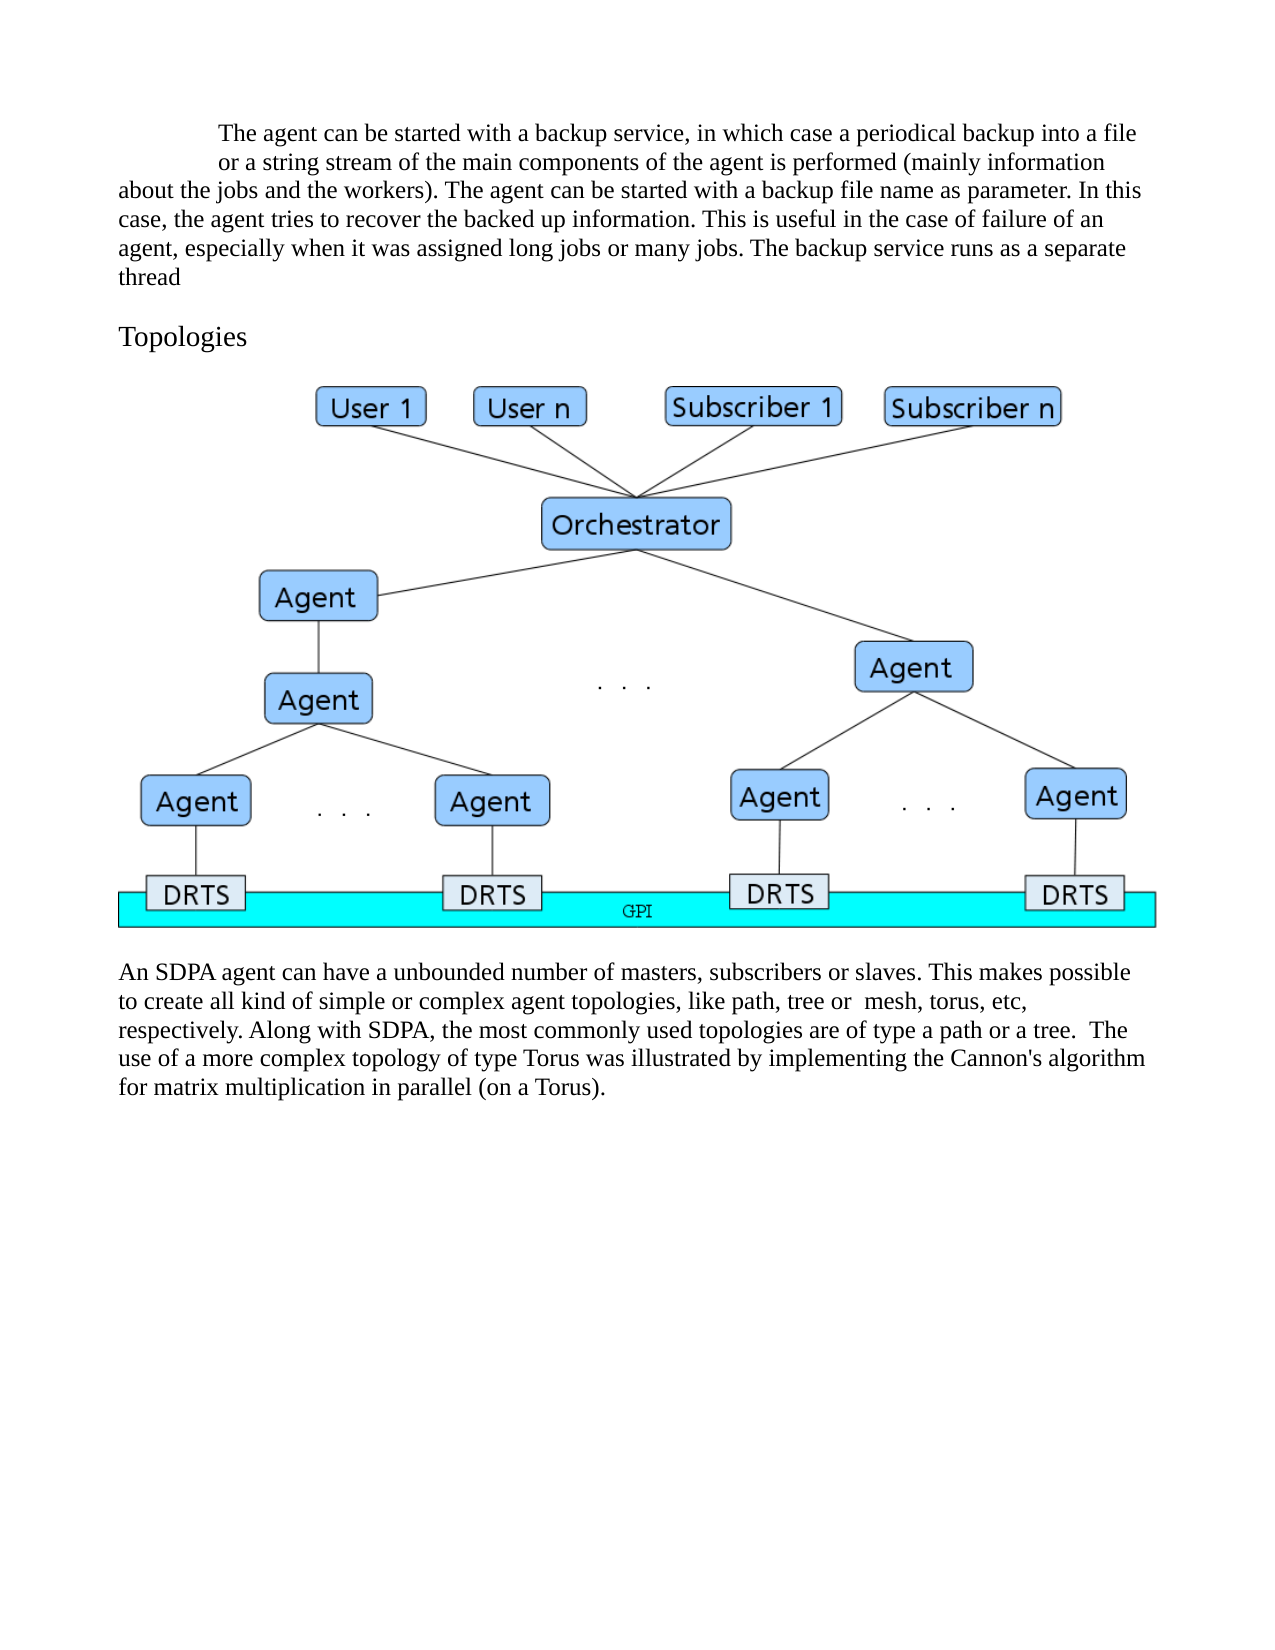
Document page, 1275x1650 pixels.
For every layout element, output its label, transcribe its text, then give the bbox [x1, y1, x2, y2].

text An SDPA agent can have a unbounded number of masters, subscribers or slaves. This makes possible [118, 957, 1157, 986]
picture [118, 386, 1157, 929]
text to create all kind of simple or complex agent topologies, like path, tree or mesh, torus, etc, respectively. Along with SDPA, the most commonly used topologies are of type a path or a tree. The use of a more complex topology of type Torus was illustrated by implementing the Cannon's algorithm for matrix multiplication in parallel (on a Torus). [118, 986, 1157, 1101]
text Topologies [118, 319, 1157, 353]
text The agent can be started with a backup service, in which case a periodical backup into a file or a string stream of the main components of the agent is performed (mainly information about the jobs and the workers). The agent can be started with a backup file name as parameter. In this case, the agent tries to recover the backed up information. This is useful in the case of failure of an agent, especially when it was assigned long jobs or many jobs. The backup service runs as a separate thread [118, 118, 1157, 291]
